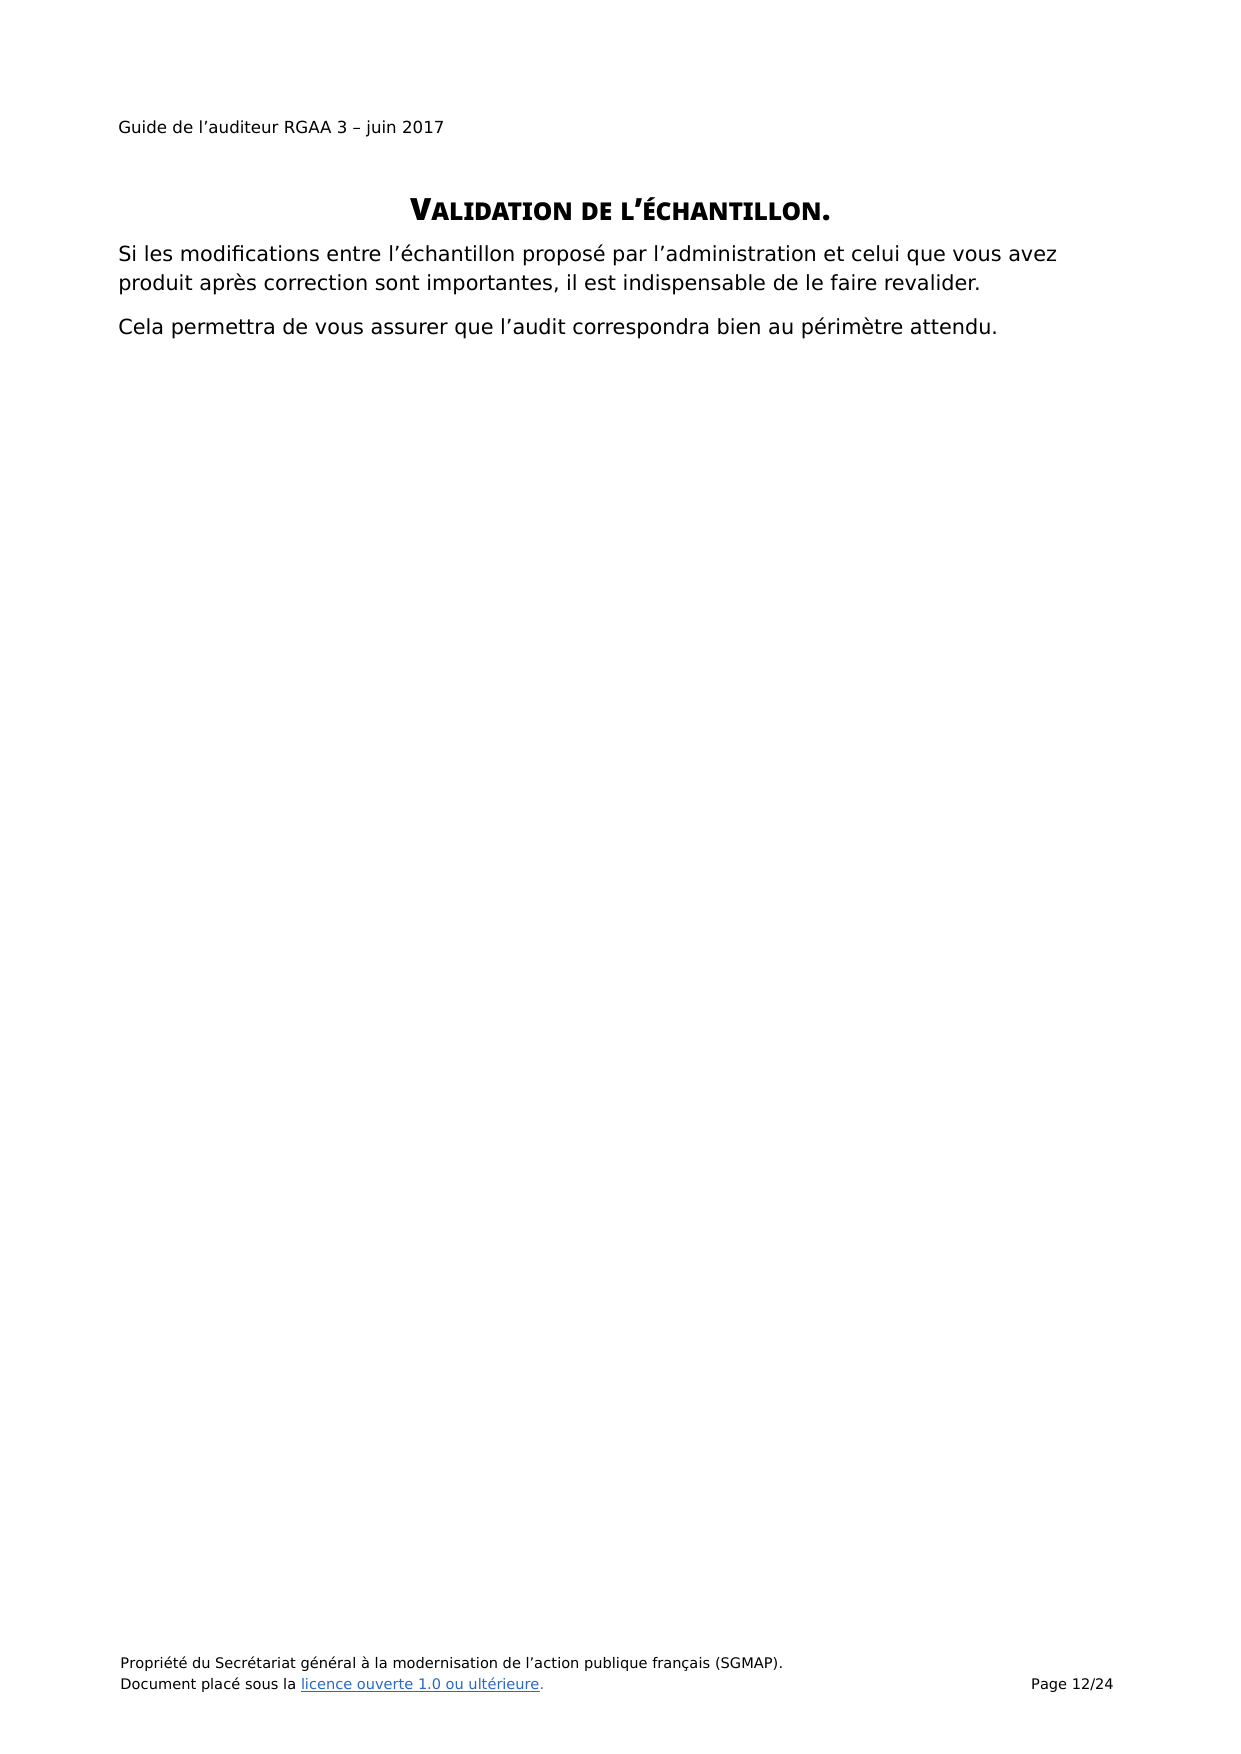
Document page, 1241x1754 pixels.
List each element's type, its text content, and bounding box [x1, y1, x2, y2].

text Cela permettra de vous assurer que l’audit correspondra bien au périmètre attendu. [118, 315, 1122, 339]
text Si les modifications entre l’échantillon proposé par l’administration et celui que vous avez produit après correction sont importantes, il est indispensable de le faire revalider. [118, 242, 1122, 295]
subtitle Validation de l’échantillon. [118, 188, 1122, 229]
